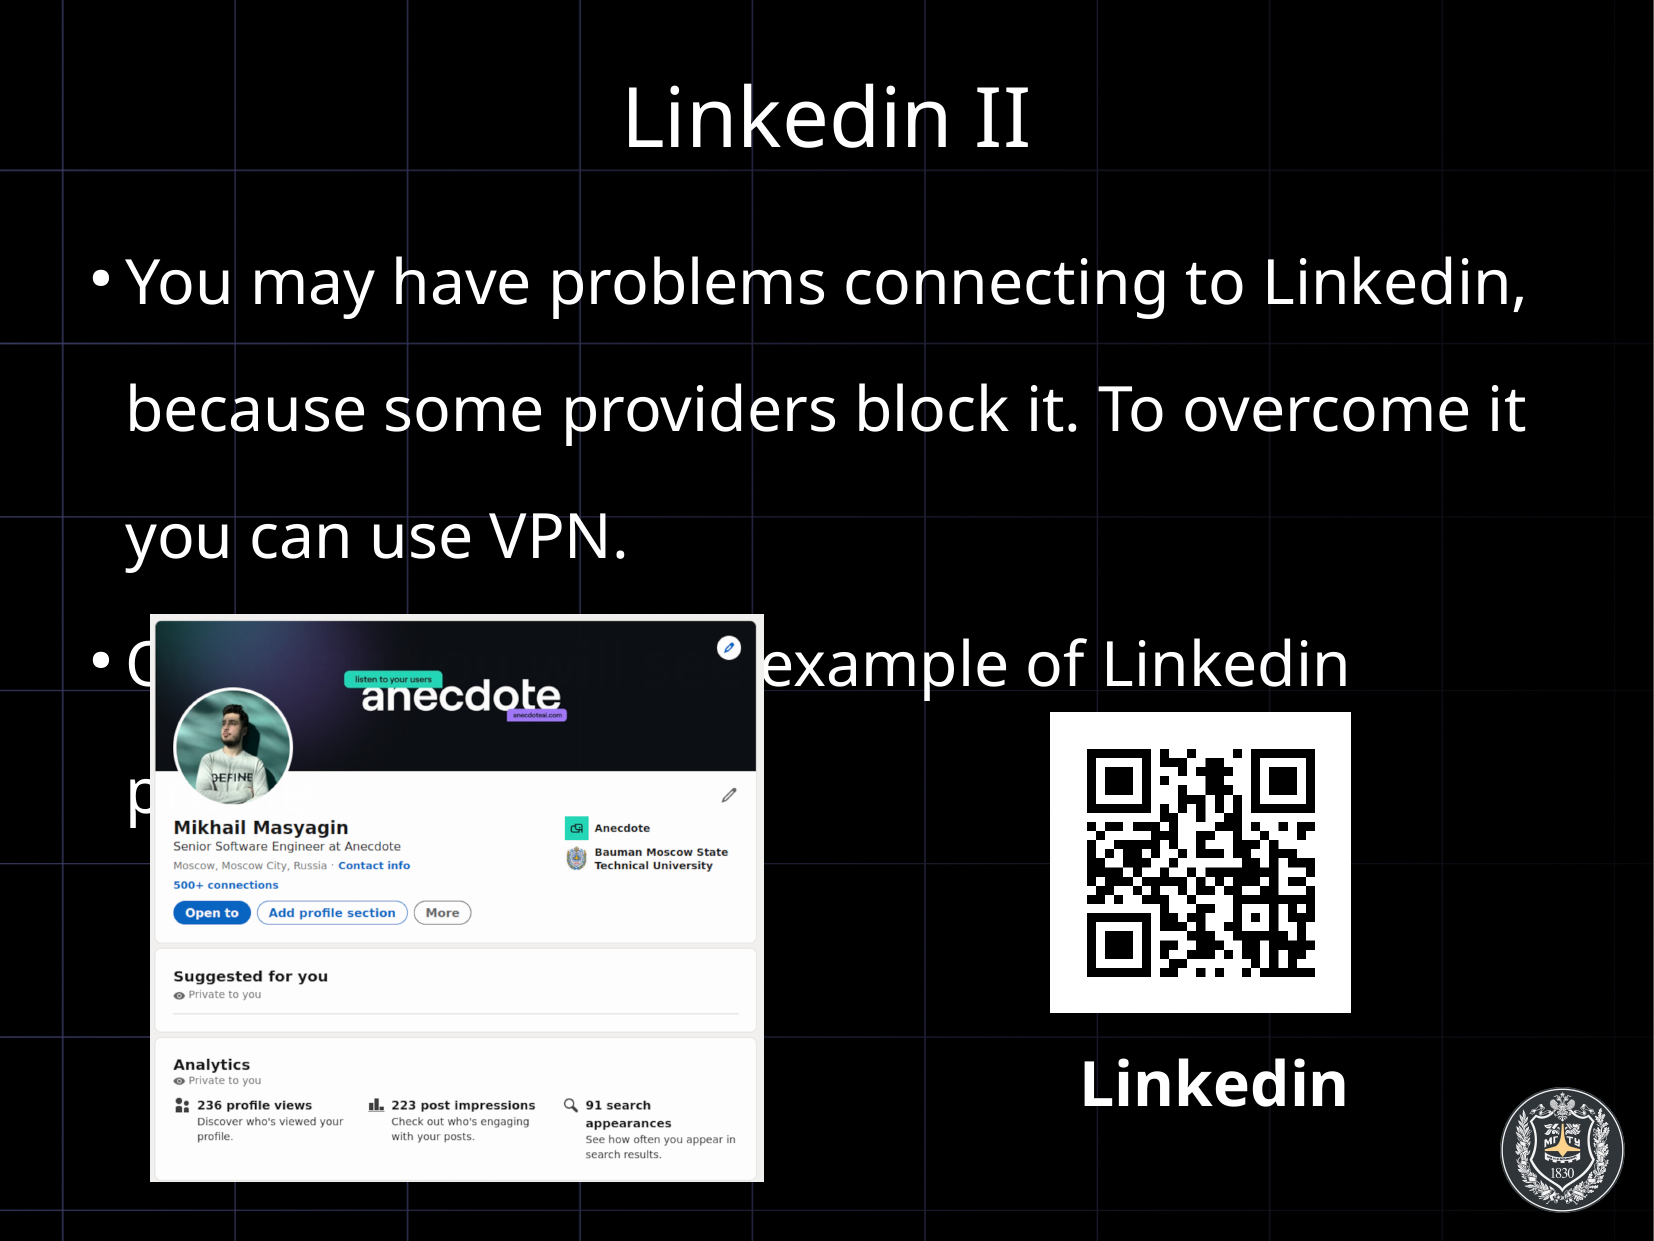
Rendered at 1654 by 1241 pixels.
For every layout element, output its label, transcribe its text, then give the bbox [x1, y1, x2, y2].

text_box Linkedin [1065, 990, 1366, 1099]
picture [0, 0, 1654, 1241]
title Linkedin II [82, 37, 1571, 187]
text_box You may have problems connecting to Linkedin, because some providers block it. To overcome it you can use VPN. On video you will see example of Linkedin profile. [75, 187, 1576, 578]
